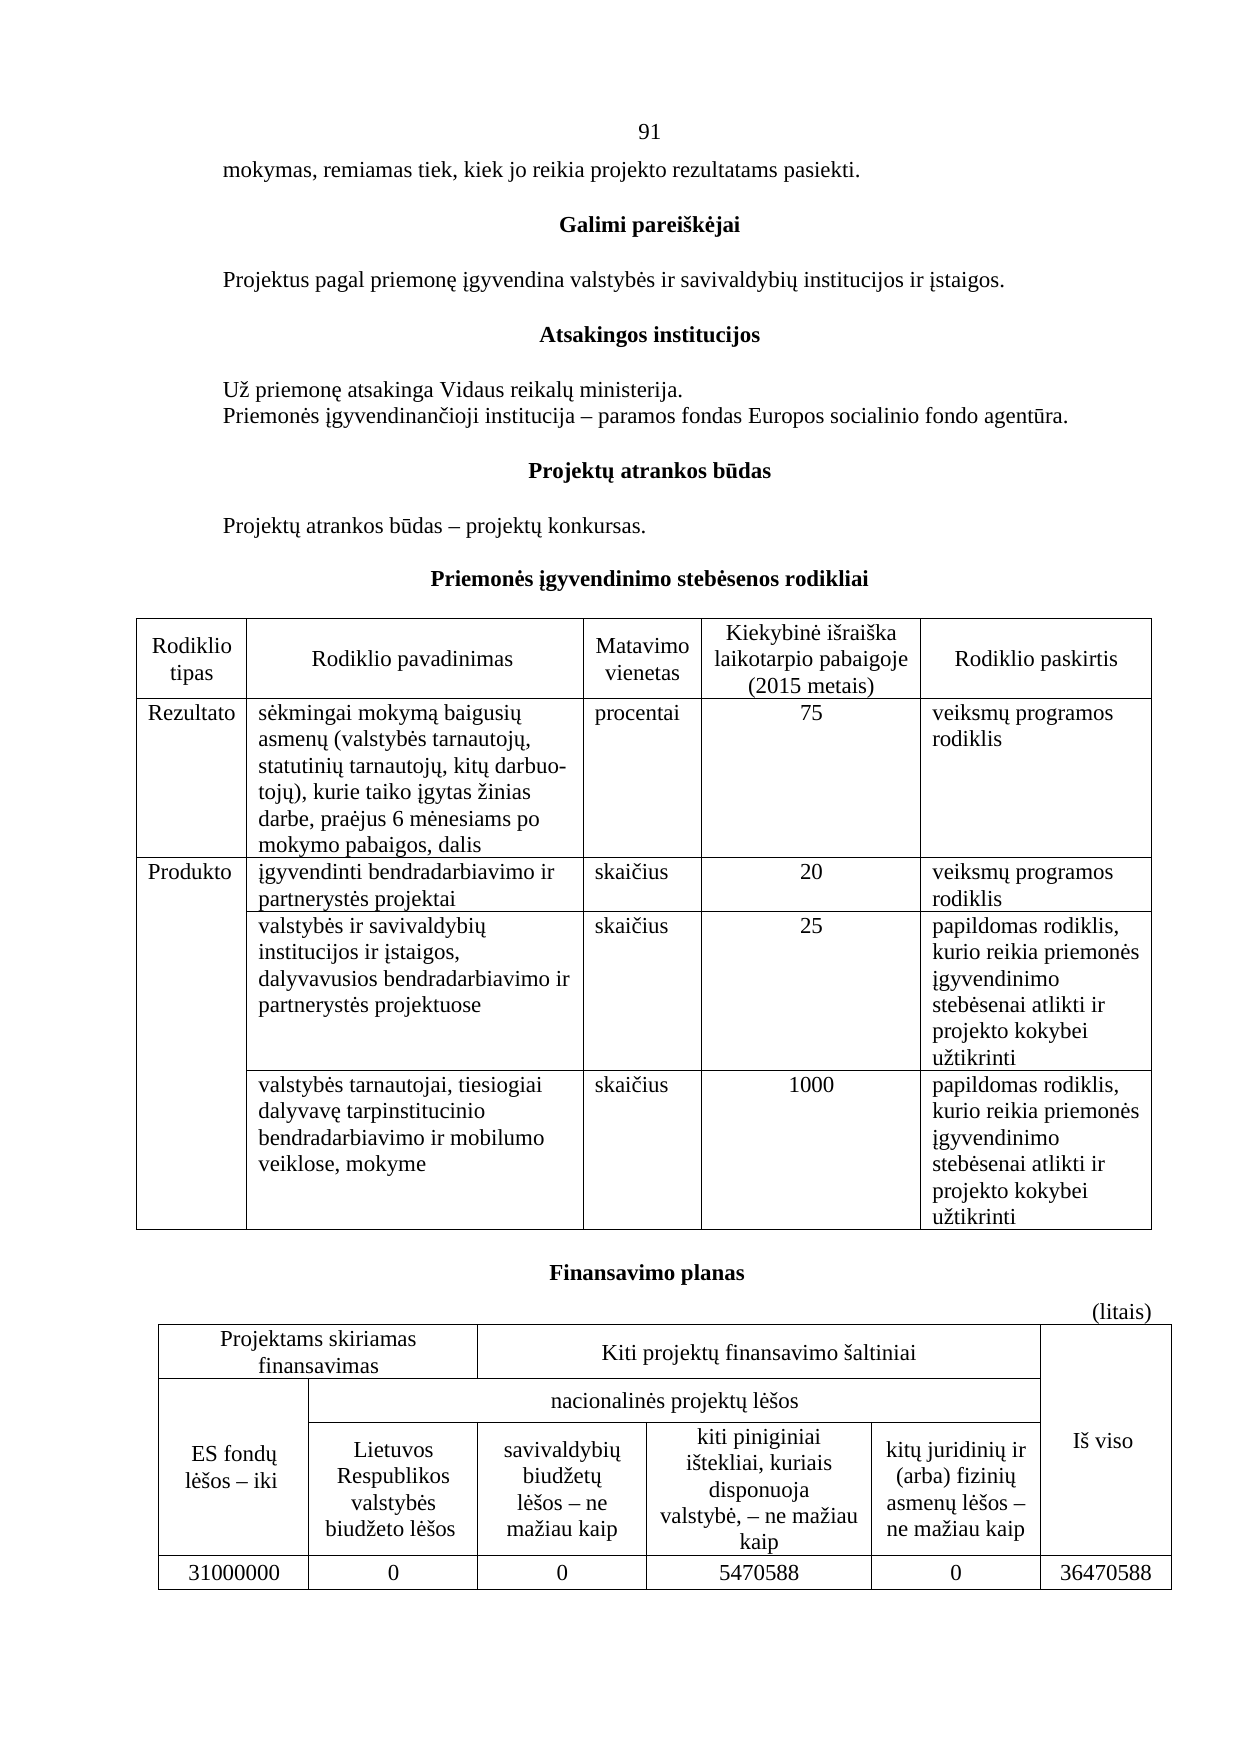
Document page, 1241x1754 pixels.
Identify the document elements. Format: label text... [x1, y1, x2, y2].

table_cell įgyvendinti bendradarbiavimo ir partnerystės projektai [247, 858, 583, 911]
table_cell papildomas rodiklis, kurio reikia priemonės įgyvendinimo stebėsenai atlikti ir projekto kokybei užtikrinti [921, 1071, 1151, 1229]
text Projektus pagal priemonę įgyvendina valstybės ir savivaldybių institucijos ir įstaigos. [148, 266, 1152, 292]
table_cell 25 [702, 912, 920, 1070]
text (litais) [148, 1298, 1152, 1324]
table_cell kiti piniginiai ištekliai, kuriais disponuoja valstybė, – ne mažiau kaip [647, 1423, 871, 1555]
table_cell Rezultato [137, 699, 246, 857]
table_header Rodiklio paskirtis [921, 619, 1151, 698]
table_cell 0 [309, 1556, 477, 1589]
table_cell 0 [872, 1556, 1040, 1589]
table_cell skaičius [584, 1071, 701, 1229]
table_cell valstybės tarnautojai, tiesiogiai dalyvavę tarpinstitucinio bendradarbiavimo ir mobilumo veiklose, mokyme [247, 1071, 583, 1229]
text Priemonės įgyvendinimo stebėsenos rodikliai [148, 565, 1152, 592]
table_header Projektams skiriamas finansavimas [159, 1325, 477, 1378]
table_cell 75 [702, 699, 920, 857]
table_cell 20 [702, 858, 920, 911]
text Finansavimo planas [148, 1259, 1152, 1286]
table_header Kiti projektų finansavimo šaltiniai [478, 1325, 1040, 1378]
table_header Rodiklio pavadinimas [247, 619, 583, 698]
table_header Matavimo vienetas [584, 619, 701, 698]
table_cell Lietuvos Respublikos valstybės biudžeto lėšos [309, 1423, 477, 1555]
table_cell Produkto [137, 858, 246, 1229]
text mokymas, remiamas tiek, kiek jo reikia projekto rezultatams pasiekti. [223, 156, 1152, 182]
table_cell 1000 [702, 1071, 920, 1229]
text Atsakingos institucijos [148, 321, 1152, 347]
table_cell kitų juridinių ir (arba) fizinių asmenų lėšos – ne mažiau kaip [872, 1423, 1040, 1555]
text Projektų atrankos būdas [148, 457, 1152, 484]
table_cell 5470588 [647, 1556, 871, 1589]
table_cell 31000000 [159, 1556, 308, 1589]
table_cell sėkmingai mokymą baigusių asmenų (valstybės tarnautojų, statutinių tarnautojų, kitų dar­buo­tojų), kurie taiko įgytas žinias darbe, praėjus 6 mėnesiams po mokymo pabaigos, dalis [247, 699, 583, 857]
table_cell skaičius [584, 912, 701, 1070]
table_cell savivaldybių biudžetų lėšos – ne mažiau kaip [478, 1423, 646, 1555]
table_cell ES fondų lėšos – iki [159, 1379, 308, 1555]
table_cell veiksmų programos rodiklis [921, 858, 1151, 911]
text Priemonės įgyvendinančioji institucija – paramos fondas Europos socialinio fondo agentūra. [148, 402, 1152, 429]
table_cell 36470588 [1041, 1556, 1171, 1589]
table_cell papildomas rodiklis, kurio reikia priemonės įgyvendinimo stebėsenai atlikti ir projekto kokybei užtikrinti [921, 912, 1151, 1070]
table_cell skaičius [584, 858, 701, 911]
table_header Rodiklio tipas [137, 619, 246, 698]
text Projektų atrankos būdas – projektų konkursas. [148, 513, 1152, 539]
text Galimi pareiškėjai [148, 211, 1152, 237]
table_cell valstybės ir savivaldybių institucijos ir įstaigos, dalyvavusios bendradarbiavimo ir partnerystės projektuose [247, 912, 583, 1070]
table_header Iš viso [1041, 1325, 1171, 1555]
table_cell procentai [584, 699, 701, 857]
text Už priemonę atsakinga Vidaus reikalų ministerija. [148, 376, 1152, 402]
table_header Kiekybinė išraiška laikotarpio pabaigoje (2015 metais) [702, 619, 920, 698]
table_cell veiksmų programos rodiklis [921, 699, 1151, 857]
table_cell 0 [478, 1556, 646, 1589]
table_cell nacionalinės projektų lėšos [309, 1379, 1040, 1422]
